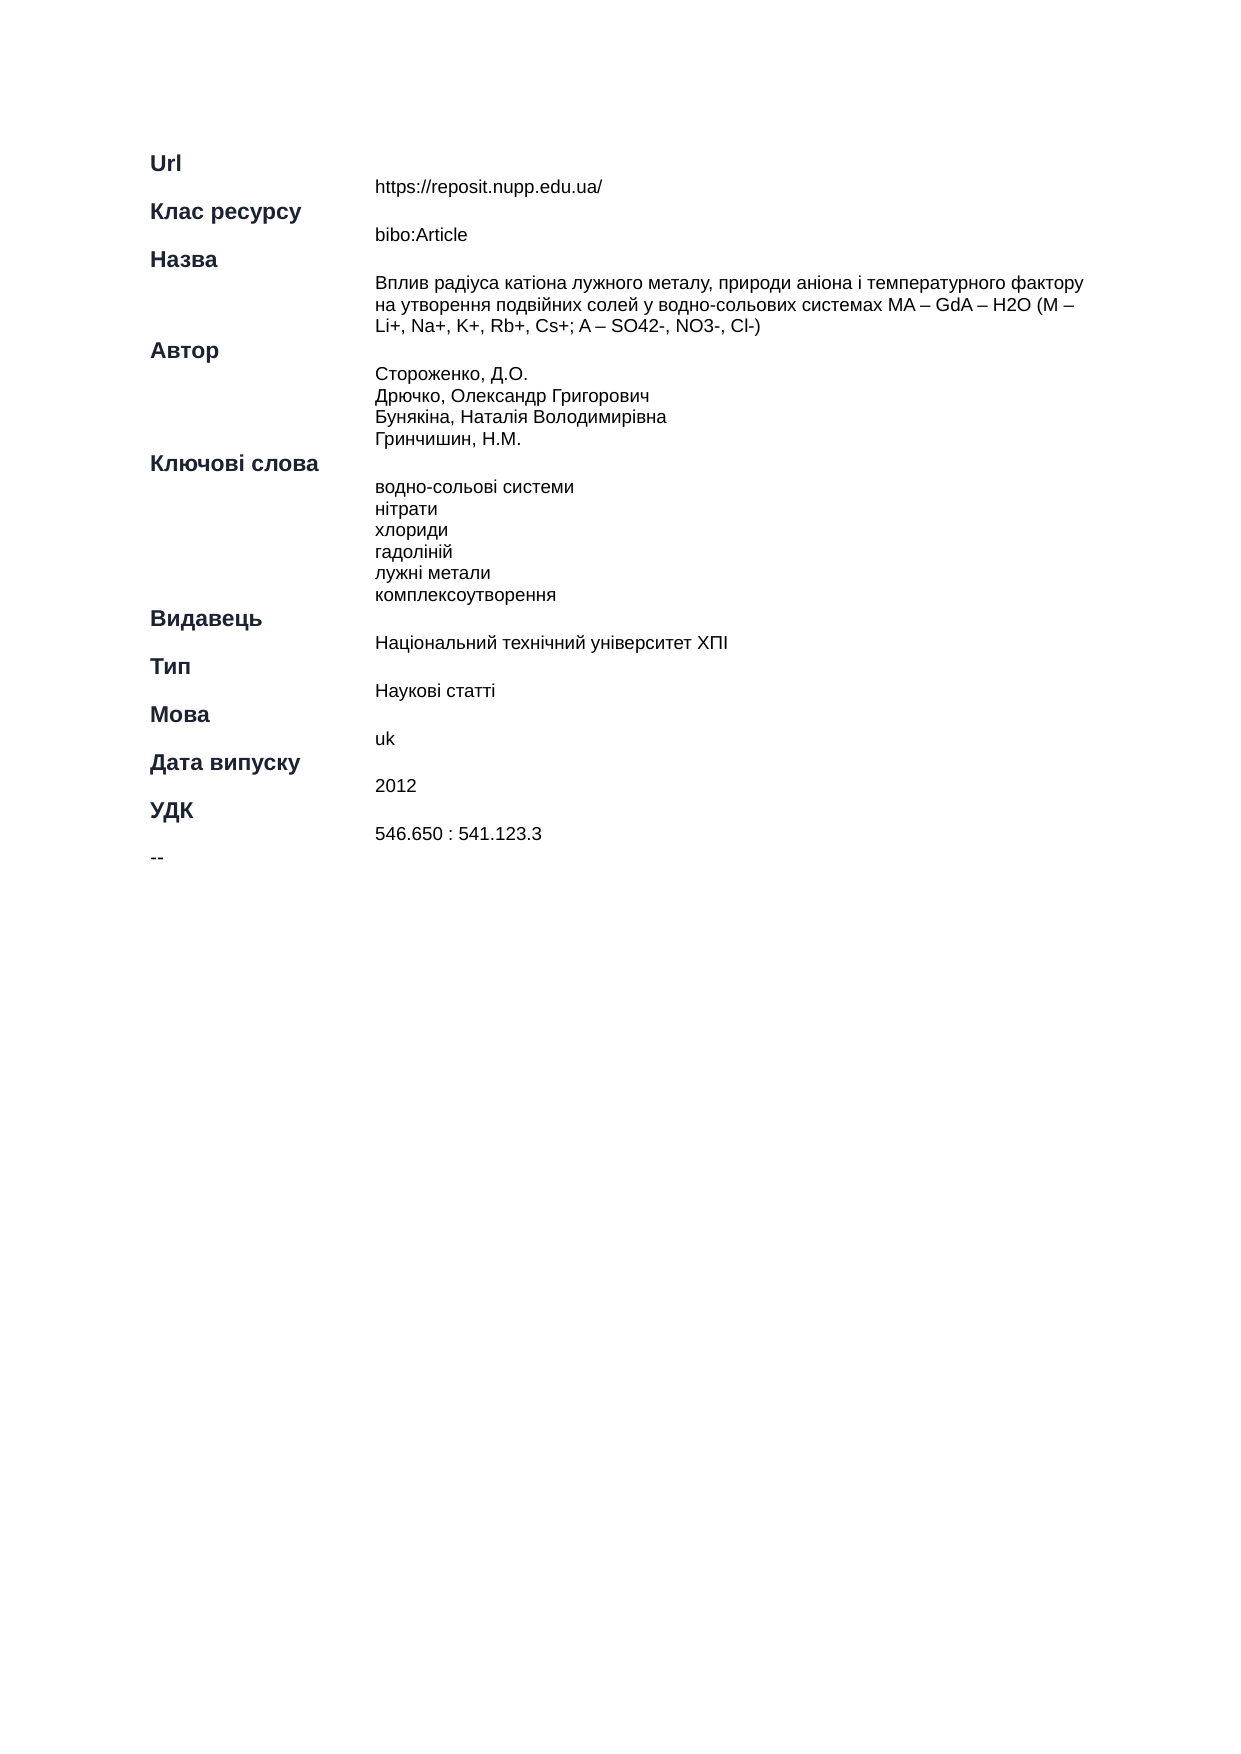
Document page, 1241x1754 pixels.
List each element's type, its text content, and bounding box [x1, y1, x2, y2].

text хлориди [375, 519, 1090, 541]
text водно-сольові системи [375, 476, 1090, 497]
text Вплив радіуса катіона лужного металу, природи аніона і температурного фактору на утворення подвійних солей у водно-сольових системах MA – GdA – H2O (M – Li+, Na+, K+, Rb+, Cs+; A – SO42-, NO3-, Cl-) [375, 272, 1090, 337]
text uk [375, 727, 1090, 749]
text Мова [150, 701, 1090, 727]
text bibo:Article [375, 224, 1090, 246]
text Клас ресурсу [150, 198, 1090, 224]
text Тип [150, 653, 1090, 679]
text Стороженко, Д.О. [375, 363, 1090, 385]
text Дата випуску [150, 749, 1090, 775]
text гадоліній [375, 541, 1090, 562]
text -- [150, 845, 1090, 869]
text Дрючко, Олександр Григорович [375, 385, 1090, 406]
text 2012 [375, 775, 1090, 797]
text Наукові статті [375, 679, 1090, 701]
text Бунякіна, Наталія Володимирівна [375, 406, 1090, 428]
text Ключові слова [150, 449, 1090, 476]
text Автор [150, 337, 1090, 363]
text лужні метали [375, 562, 1090, 584]
text Назва [150, 246, 1090, 272]
text https://reposit.nupp.edu.ua/ [375, 176, 1090, 198]
text Гринчишин, Н.М. [375, 428, 1090, 449]
text Національний технічний університет ХПІ [375, 632, 1090, 653]
text Url [150, 150, 1090, 176]
text Видавець [150, 605, 1090, 632]
text нітрати [375, 497, 1090, 519]
text комплексоутворення [375, 584, 1090, 605]
text УДК [150, 797, 1090, 823]
text 546.650 : 541.123.3 [375, 823, 1090, 845]
